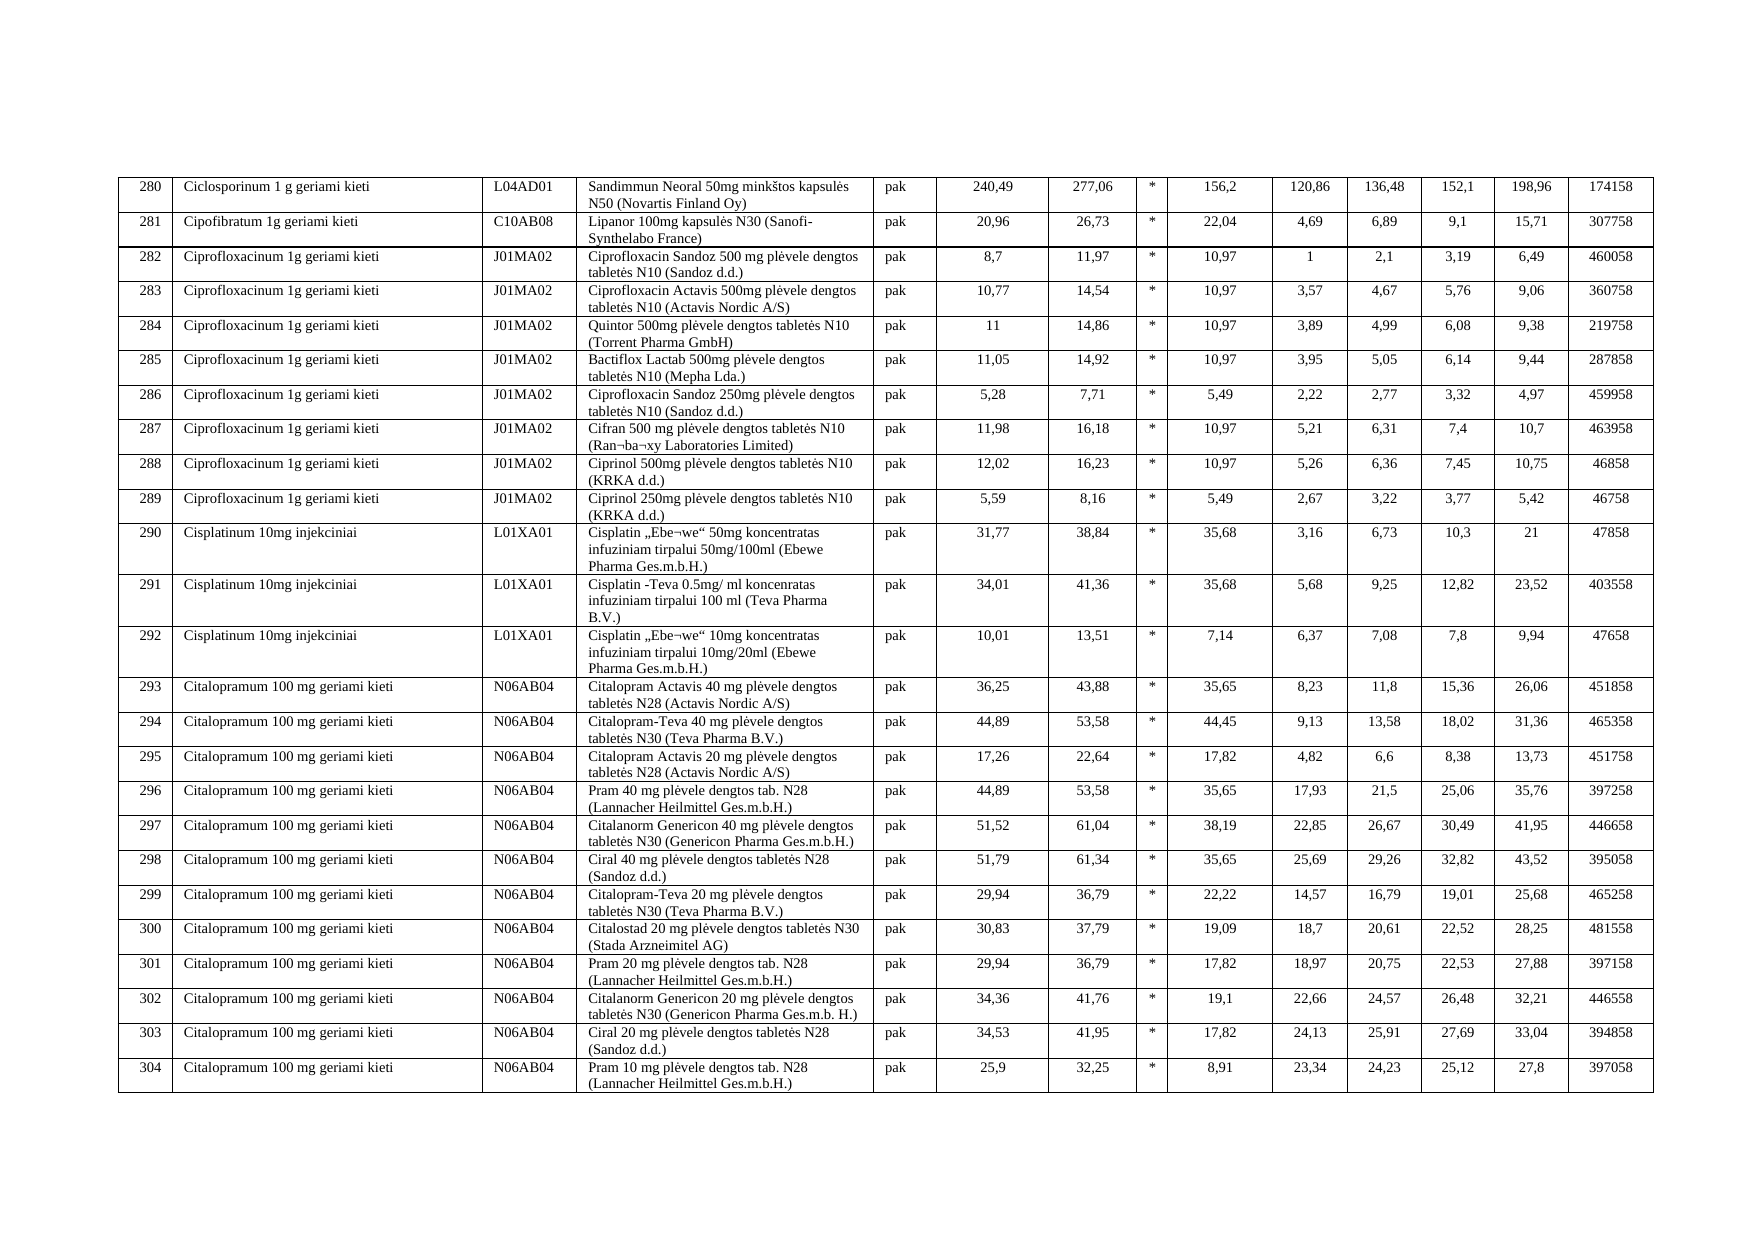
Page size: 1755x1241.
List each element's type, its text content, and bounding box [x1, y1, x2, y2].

table_cell 446658 [1569, 816, 1653, 850]
table_cell pak [874, 1059, 936, 1092]
table_cell N06AB04 [483, 955, 576, 988]
table_cell 152,1 [1422, 178, 1494, 212]
table_cell 4,99 [1348, 317, 1421, 350]
table_cell Cisplatin „Ebe¬we“ 10mg koncentratas infuziniam tirpalui 10mg/20ml (Ebewe Pharma Ges.m.b.H.) [577, 627, 873, 677]
table_cell 3,95 [1273, 351, 1347, 385]
table_cell 20,61 [1348, 920, 1421, 954]
table_cell 9,1 [1422, 213, 1494, 246]
table_cell 300 [119, 920, 172, 954]
table_cell Citalopram-Teva 40 mg plėvele dengtos tabletės N30 (Teva Pharma B.V.) [577, 713, 873, 746]
table_cell Quintor 500mg plėvele dengtos tabletės N10 (Torrent Pharma GmbH) [577, 317, 873, 350]
table_cell 35,65 [1168, 678, 1272, 712]
table_cell 27,8 [1495, 1059, 1568, 1092]
table_cell 35,76 [1495, 782, 1568, 815]
table_cell 14,86 [1049, 317, 1136, 350]
table_cell 22,53 [1422, 955, 1494, 988]
table_cell 295 [119, 747, 172, 781]
table_cell N06AB04 [483, 816, 576, 850]
table_cell 12,02 [937, 455, 1048, 488]
table_cell 27,88 [1495, 955, 1568, 988]
table_cell 6,73 [1348, 524, 1421, 574]
table_cell 446558 [1569, 989, 1653, 1023]
table_cell Pram 10 mg plėvele dengtos tab. N28 (Lannacher Heilmittel Ges.m.b.H.) [577, 1059, 873, 1092]
table_cell 397158 [1569, 955, 1653, 988]
table_cell 9,06 [1495, 282, 1568, 316]
table_cell pak [874, 524, 936, 574]
table_cell 21 [1495, 524, 1568, 574]
table_cell 13,58 [1348, 713, 1421, 746]
table_cell 290 [119, 524, 172, 574]
table_cell Citalopram Actavis 20 mg plėvele dengtos tabletės N28 (Actavis Nordic A/S) [577, 747, 873, 781]
table_cell 8,23 [1273, 678, 1347, 712]
table_cell 35,68 [1168, 524, 1272, 574]
table_cell 41,95 [1049, 1024, 1136, 1057]
table_cell 10,97 [1168, 282, 1272, 316]
table_cell 22,04 [1168, 213, 1272, 246]
table_cell Citalopramum 100 mg geriami kieti [173, 816, 482, 850]
table_cell Ciprofloxacinum 1g geriami kieti [173, 490, 482, 523]
table_cell 61,04 [1049, 816, 1136, 850]
table_cell Ciprinol 250mg plėvele dengtos tabletės N10 (KRKA d.d.) [577, 490, 873, 523]
table_cell 9,44 [1495, 351, 1568, 385]
table_cell pak [874, 713, 936, 746]
table_cell * [1137, 782, 1167, 815]
table_cell pak [874, 317, 936, 350]
table_cell N06AB04 [483, 989, 576, 1023]
table_cell Citalopramum 100 mg geriami kieti [173, 713, 482, 746]
table_cell 286 [119, 386, 172, 419]
table_cell 302 [119, 989, 172, 1023]
table_cell Ciprofloxacinum 1g geriami kieti [173, 351, 482, 385]
table_cell 10,75 [1495, 455, 1568, 488]
table_cell 5,76 [1422, 282, 1494, 316]
table_cell 10,97 [1168, 420, 1272, 454]
table_cell 304 [119, 1059, 172, 1092]
table_cell 44,89 [937, 713, 1048, 746]
table_cell 5,42 [1495, 490, 1568, 523]
table_cell 5,59 [937, 490, 1048, 523]
table_cell 4,97 [1495, 386, 1568, 419]
table_cell 11 [937, 317, 1048, 350]
table_cell Ciprofloxacinum 1g geriami kieti [173, 282, 482, 316]
table_cell Citalopram Actavis 40 mg plėvele dengtos tabletės N28 (Actavis Nordic A/S) [577, 678, 873, 712]
table_cell 5,49 [1168, 386, 1272, 419]
table_cell 460058 [1569, 248, 1653, 281]
table_cell pak [874, 213, 936, 246]
table_cell 6,08 [1422, 317, 1494, 350]
table_cell 18,97 [1273, 955, 1347, 988]
table_cell 281 [119, 213, 172, 246]
table_cell pak [874, 627, 936, 677]
table_cell pak [874, 678, 936, 712]
table_cell Citalanorm Genericon 40 mg plėvele dengtos tabletės N30 (Genericon Pharma Ges.m.b.H.) [577, 816, 873, 850]
table_cell 240,49 [937, 178, 1048, 212]
table_cell 38,84 [1049, 524, 1136, 574]
table_cell pak [874, 420, 936, 454]
table_cell 5,26 [1273, 455, 1347, 488]
table_cell 465358 [1569, 713, 1653, 746]
table_cell Citalopramum 100 mg geriami kieti [173, 782, 482, 815]
table_cell J01MA02 [483, 351, 576, 385]
table_cell L04AD01 [483, 178, 576, 212]
table_cell 7,71 [1049, 386, 1136, 419]
table_cell 397258 [1569, 782, 1653, 815]
table_cell * [1137, 575, 1167, 626]
table_cell 10,7 [1495, 420, 1568, 454]
table_cell Citalopramum 100 mg geriami kieti [173, 955, 482, 988]
table_cell * [1137, 713, 1167, 746]
table_cell * [1137, 955, 1167, 988]
table_cell 288 [119, 455, 172, 488]
table_cell 20,96 [937, 213, 1048, 246]
table_cell 174158 [1569, 178, 1653, 212]
table_cell 280 [119, 178, 172, 212]
table_cell 31,77 [937, 524, 1048, 574]
table_cell J01MA02 [483, 386, 576, 419]
table_cell 36,25 [937, 678, 1048, 712]
table_cell 5,68 [1273, 575, 1347, 626]
table_cell 46858 [1569, 455, 1653, 488]
table_cell 459958 [1569, 386, 1653, 419]
table_cell 35,65 [1168, 851, 1272, 884]
table_cell 301 [119, 955, 172, 988]
table_cell 15,71 [1495, 213, 1568, 246]
table_cell J01MA02 [483, 282, 576, 316]
table_cell pak [874, 351, 936, 385]
table_cell 463958 [1569, 420, 1653, 454]
table_cell 2,67 [1273, 490, 1347, 523]
table_cell 277,06 [1049, 178, 1136, 212]
table_cell 8,91 [1168, 1059, 1272, 1092]
table_cell 397058 [1569, 1059, 1653, 1092]
table_cell * [1137, 851, 1167, 884]
table_cell 136,48 [1348, 178, 1421, 212]
table_cell 32,21 [1495, 989, 1568, 1023]
table_cell J01MA02 [483, 490, 576, 523]
table_cell 307758 [1569, 213, 1653, 246]
table_cell 4,82 [1273, 747, 1347, 781]
table_cell 43,88 [1049, 678, 1136, 712]
table_cell 25,06 [1422, 782, 1494, 815]
table_cell pak [874, 920, 936, 954]
table_cell L01XA01 [483, 575, 576, 626]
table_cell 3,19 [1422, 248, 1494, 281]
table_cell 16,79 [1348, 886, 1421, 919]
table_cell 303 [119, 1024, 172, 1057]
table_cell Cipofibratum 1g geriami kieti [173, 213, 482, 246]
table_cell 47858 [1569, 524, 1653, 574]
table_cell 3,89 [1273, 317, 1347, 350]
table_cell 12,82 [1422, 575, 1494, 626]
table_cell 297 [119, 816, 172, 850]
table_cell Sandimmun Neoral 50mg minkštos kapsulės N50 (Novartis Finland Oy) [577, 178, 873, 212]
table_cell 8,16 [1049, 490, 1136, 523]
table_cell 395058 [1569, 851, 1653, 884]
table_cell 17,93 [1273, 782, 1347, 815]
table_cell pak [874, 1024, 936, 1057]
table_cell 16,23 [1049, 455, 1136, 488]
table_cell 6,36 [1348, 455, 1421, 488]
table_cell N06AB04 [483, 886, 576, 919]
table_cell Citalopramum 100 mg geriami kieti [173, 678, 482, 712]
table_cell 296 [119, 782, 172, 815]
table_cell N06AB04 [483, 678, 576, 712]
table_cell 3,77 [1422, 490, 1494, 523]
table_cell 2,22 [1273, 386, 1347, 419]
table_cell * [1137, 282, 1167, 316]
table_cell * [1137, 886, 1167, 919]
table_cell 31,36 [1495, 713, 1568, 746]
table_cell 34,53 [937, 1024, 1048, 1057]
table_cell 30,83 [937, 920, 1048, 954]
table_cell J01MA02 [483, 455, 576, 488]
table_cell * [1137, 627, 1167, 677]
table_cell Ciprofloxacin Sandoz 250mg plėvele dengtos tabletės N10 (Sandoz d.d.) [577, 386, 873, 419]
table_cell L01XA01 [483, 524, 576, 574]
table_cell 41,95 [1495, 816, 1568, 850]
table_cell * [1137, 420, 1167, 454]
table_cell 34,36 [937, 989, 1048, 1023]
table_cell 22,22 [1168, 886, 1272, 919]
table_cell 35,68 [1168, 575, 1272, 626]
table_cell Citalopramum 100 mg geriami kieti [173, 886, 482, 919]
table_cell N06AB04 [483, 920, 576, 954]
table_cell 9,13 [1273, 713, 1347, 746]
table_cell 403558 [1569, 575, 1653, 626]
table_cell 9,25 [1348, 575, 1421, 626]
table_cell Lipanor 100mg kapsulės N30 (Sanofi-Synthelabo France) [577, 213, 873, 246]
table_cell pak [874, 386, 936, 419]
table_cell 26,48 [1422, 989, 1494, 1023]
table_cell 35,65 [1168, 782, 1272, 815]
table_cell 17,82 [1168, 1024, 1272, 1057]
table_cell 24,23 [1348, 1059, 1421, 1092]
table_cell pak [874, 851, 936, 884]
table_cell 7,08 [1348, 627, 1421, 677]
table_cell 14,54 [1049, 282, 1136, 316]
table_cell 28,25 [1495, 920, 1568, 954]
table_cell 13,73 [1495, 747, 1568, 781]
table_cell * [1137, 1024, 1167, 1057]
table_cell 298 [119, 851, 172, 884]
table_cell 287858 [1569, 351, 1653, 385]
table_cell Cisplatinum 10mg injekciniai [173, 575, 482, 626]
table_cell N06AB04 [483, 1024, 576, 1057]
table_cell 9,38 [1495, 317, 1568, 350]
table_cell L01XA01 [483, 627, 576, 677]
table_cell * [1137, 524, 1167, 574]
table_cell 53,58 [1049, 782, 1136, 815]
table_cell Citalanorm Genericon 20 mg plėvele dengtos tabletės N30 (Genericon Pharma Ges.m.b. H.) [577, 989, 873, 1023]
table_cell 10,77 [937, 282, 1048, 316]
table_cell Ciprofloxacin Actavis 500mg plėvele dengtos tabletės N10 (Actavis Nordic A/S) [577, 282, 873, 316]
table_cell 219758 [1569, 317, 1653, 350]
table_cell 44,45 [1168, 713, 1272, 746]
table_cell Ciral 40 mg plėvele dengtos tabletės N28 (Sandoz d.d.) [577, 851, 873, 884]
table_cell 7,45 [1422, 455, 1494, 488]
table_cell 291 [119, 575, 172, 626]
table_cell * [1137, 178, 1167, 212]
table_cell 30,49 [1422, 816, 1494, 850]
table_cell C10AB08 [483, 213, 576, 246]
table_cell * [1137, 455, 1167, 488]
table_cell J01MA02 [483, 317, 576, 350]
table_cell 34,01 [937, 575, 1048, 626]
table_cell 29,26 [1348, 851, 1421, 884]
table_cell pak [874, 816, 936, 850]
table_cell Ciprofloxacinum 1g geriami kieti [173, 317, 482, 350]
table_cell 3,22 [1348, 490, 1421, 523]
table_cell 18,7 [1273, 920, 1347, 954]
table_cell Citalostad 20 mg plėvele dengtos tabletės N30 (Stada Arzneimitel AG) [577, 920, 873, 954]
table_cell 2,1 [1348, 248, 1421, 281]
table_cell 17,82 [1168, 955, 1272, 988]
table_cell Ciclosporinum 1 g geriami kieti [173, 178, 482, 212]
table_cell 53,58 [1049, 713, 1136, 746]
table_cell Citalopramum 100 mg geriami kieti [173, 747, 482, 781]
table_cell 293 [119, 678, 172, 712]
table_cell 6,37 [1273, 627, 1347, 677]
table_cell 6,89 [1348, 213, 1421, 246]
table_cell 14,57 [1273, 886, 1347, 919]
table_cell 24,57 [1348, 989, 1421, 1023]
table_cell Cisplatinum 10mg injekciniai [173, 524, 482, 574]
table_cell * [1137, 989, 1167, 1023]
table_cell Cifran 500 mg plėvele dengtos tabletės N10 (Ran¬ba¬xy Laboratories Limited) [577, 420, 873, 454]
table_cell Ciprofloxacinum 1g geriami kieti [173, 248, 482, 281]
table_cell Ciral 20 mg plėvele dengtos tabletės N28 (Sandoz d.d.) [577, 1024, 873, 1057]
table_cell 47658 [1569, 627, 1653, 677]
table_cell 41,76 [1049, 989, 1136, 1023]
table_cell 20,75 [1348, 955, 1421, 988]
table_cell pak [874, 989, 936, 1023]
table_cell 9,94 [1495, 627, 1568, 677]
table_cell 7,8 [1422, 627, 1494, 677]
table_cell pak [874, 282, 936, 316]
table_cell Citalopram-Teva 20 mg plėvele dengtos tabletės N30 (Teva Pharma B.V.) [577, 886, 873, 919]
table_cell 7,4 [1422, 420, 1494, 454]
table_cell 19,1 [1168, 989, 1272, 1023]
table_cell 17,82 [1168, 747, 1272, 781]
table_cell 292 [119, 627, 172, 677]
table_cell 120,86 [1273, 178, 1347, 212]
table_cell 282 [119, 248, 172, 281]
table_cell 5,49 [1168, 490, 1272, 523]
table_cell 17,26 [937, 747, 1048, 781]
table_cell 14,92 [1049, 351, 1136, 385]
table_cell Cisplatin „Ebe¬we“ 50mg koncentratas infuziniam tirpalui 50mg/100ml (Ebewe Pharma Ges.m.b.H.) [577, 524, 873, 574]
table_cell 33,04 [1495, 1024, 1568, 1057]
table_cell 8,38 [1422, 747, 1494, 781]
table_cell J01MA02 [483, 248, 576, 281]
table_cell 294 [119, 713, 172, 746]
table_cell N06AB04 [483, 713, 576, 746]
table_cell Ciprofloxacin Sandoz 500 mg plėvele dengtos tabletės N10 (Sandoz d.d.) [577, 248, 873, 281]
table_cell 10,97 [1168, 317, 1272, 350]
table_cell Citalopramum 100 mg geriami kieti [173, 920, 482, 954]
table_cell 26,73 [1049, 213, 1136, 246]
table_cell Bactiflox Lactab 500mg plėvele dengtos tabletės N10 (Mepha Lda.) [577, 351, 873, 385]
table_cell J01MA02 [483, 420, 576, 454]
table_cell pak [874, 782, 936, 815]
table_cell * [1137, 213, 1167, 246]
table_cell 61,34 [1049, 851, 1136, 884]
table_cell * [1137, 351, 1167, 385]
table_cell 451858 [1569, 678, 1653, 712]
table_cell Citalopramum 100 mg geriami kieti [173, 989, 482, 1023]
table_cell 299 [119, 886, 172, 919]
table_cell 19,09 [1168, 920, 1272, 954]
table_cell 4,69 [1273, 213, 1347, 246]
table_cell Pram 20 mg plėvele dengtos tab. N28 (Lannacher Heilmittel Ges.m.b.H.) [577, 955, 873, 988]
table_cell Citalopramum 100 mg geriami kieti [173, 1059, 482, 1092]
table_cell 4,67 [1348, 282, 1421, 316]
table_cell 10,3 [1422, 524, 1494, 574]
table_cell 23,34 [1273, 1059, 1347, 1092]
table_cell 51,79 [937, 851, 1048, 884]
table_cell * [1137, 490, 1167, 523]
table_cell Ciprofloxacinum 1g geriami kieti [173, 455, 482, 488]
table_cell Citalopramum 100 mg geriami kieti [173, 851, 482, 884]
table_cell 36,79 [1049, 886, 1136, 919]
table_cell 156,2 [1168, 178, 1272, 212]
table_cell 3,16 [1273, 524, 1347, 574]
table_cell 8,7 [937, 248, 1048, 281]
table_cell pak [874, 490, 936, 523]
table_cell Ciprofloxacinum 1g geriami kieti [173, 420, 482, 454]
table_cell 284 [119, 317, 172, 350]
table_cell 481558 [1569, 920, 1653, 954]
table_cell 29,94 [937, 955, 1048, 988]
table_cell 6,49 [1495, 248, 1568, 281]
table_cell 198,96 [1495, 178, 1568, 212]
table_cell 287 [119, 420, 172, 454]
table_cell 3,57 [1273, 282, 1347, 316]
table_cell 22,66 [1273, 989, 1347, 1023]
table_cell 22,64 [1049, 747, 1136, 781]
table_cell pak [874, 248, 936, 281]
table_cell 13,51 [1049, 627, 1136, 677]
table_cell Pram 40 mg plėvele dengtos tab. N28 (Lannacher Heilmittel Ges.m.b.H.) [577, 782, 873, 815]
table_cell * [1137, 747, 1167, 781]
table_cell 27,69 [1422, 1024, 1494, 1057]
table_cell 285 [119, 351, 172, 385]
table_cell 6,14 [1422, 351, 1494, 385]
table_cell 10,01 [937, 627, 1048, 677]
table_cell 21,5 [1348, 782, 1421, 815]
table_cell 18,02 [1422, 713, 1494, 746]
table_cell N06AB04 [483, 851, 576, 884]
table_cell 5,21 [1273, 420, 1347, 454]
table_cell 1 [1273, 248, 1347, 281]
table_cell 7,14 [1168, 627, 1272, 677]
table_cell 451758 [1569, 747, 1653, 781]
table_cell 283 [119, 282, 172, 316]
table_cell N06AB04 [483, 782, 576, 815]
table_cell 22,52 [1422, 920, 1494, 954]
table_cell 37,79 [1049, 920, 1136, 954]
table_cell Cisplatinum 10mg injekciniai [173, 627, 482, 677]
table_cell 3,32 [1422, 386, 1494, 419]
table_cell 16,18 [1049, 420, 1136, 454]
table_cell Cisplatin -Teva 0.5mg/ ml koncenratas infuziniam tirpalui 100 ml (Teva Pharma B.V.) [577, 575, 873, 626]
table_cell 23,52 [1495, 575, 1568, 626]
table_cell 25,68 [1495, 886, 1568, 919]
table_cell 25,69 [1273, 851, 1347, 884]
table_cell Ciprofloxacinum 1g geriami kieti [173, 386, 482, 419]
table_cell 25,12 [1422, 1059, 1494, 1092]
table_cell 11,97 [1049, 248, 1136, 281]
table_cell 46758 [1569, 490, 1653, 523]
table_cell 44,89 [937, 782, 1048, 815]
table_cell * [1137, 678, 1167, 712]
table_cell 25,9 [937, 1059, 1048, 1092]
table_cell 289 [119, 490, 172, 523]
table_cell * [1137, 920, 1167, 954]
table_cell 26,67 [1348, 816, 1421, 850]
table_cell 22,85 [1273, 816, 1347, 850]
table_cell 32,25 [1049, 1059, 1136, 1092]
table_cell 394858 [1569, 1024, 1653, 1057]
table_cell pak [874, 955, 936, 988]
table_cell 465258 [1569, 886, 1653, 919]
table_cell 10,97 [1168, 248, 1272, 281]
table_cell 43,52 [1495, 851, 1568, 884]
table_cell pak [874, 747, 936, 781]
table_cell pak [874, 178, 936, 212]
table_cell 6,6 [1348, 747, 1421, 781]
table_cell pak [874, 575, 936, 626]
table_cell 6,31 [1348, 420, 1421, 454]
table_cell 41,36 [1049, 575, 1136, 626]
table_cell 10,97 [1168, 455, 1272, 488]
table_cell 15,36 [1422, 678, 1494, 712]
table_cell 51,52 [937, 816, 1048, 850]
table_cell 5,28 [937, 386, 1048, 419]
table_cell * [1137, 248, 1167, 281]
table_cell 25,91 [1348, 1024, 1421, 1057]
table_cell 29,94 [937, 886, 1048, 919]
table_cell Citalopramum 100 mg geriami kieti [173, 1024, 482, 1057]
table_cell N06AB04 [483, 1059, 576, 1092]
table_cell 11,8 [1348, 678, 1421, 712]
table_cell 11,98 [937, 420, 1048, 454]
table_cell pak [874, 886, 936, 919]
table_cell 10,97 [1168, 351, 1272, 385]
table_cell 32,82 [1422, 851, 1494, 884]
table_cell Ciprinol 500mg plėvele dengtos tabletės N10 (KRKA d.d.) [577, 455, 873, 488]
table_cell N06AB04 [483, 747, 576, 781]
table_cell 36,79 [1049, 955, 1136, 988]
table_cell 26,06 [1495, 678, 1568, 712]
table_cell 5,05 [1348, 351, 1421, 385]
table_cell * [1137, 386, 1167, 419]
table_cell 360758 [1569, 282, 1653, 316]
table_cell * [1137, 816, 1167, 850]
table_cell 11,05 [937, 351, 1048, 385]
table_cell pak [874, 455, 936, 488]
table_cell * [1137, 1059, 1167, 1092]
table_cell 24,13 [1273, 1024, 1347, 1057]
table_cell * [1137, 317, 1167, 350]
table_cell 38,19 [1168, 816, 1272, 850]
table_cell 2,77 [1348, 386, 1421, 419]
table_cell 19,01 [1422, 886, 1494, 919]
